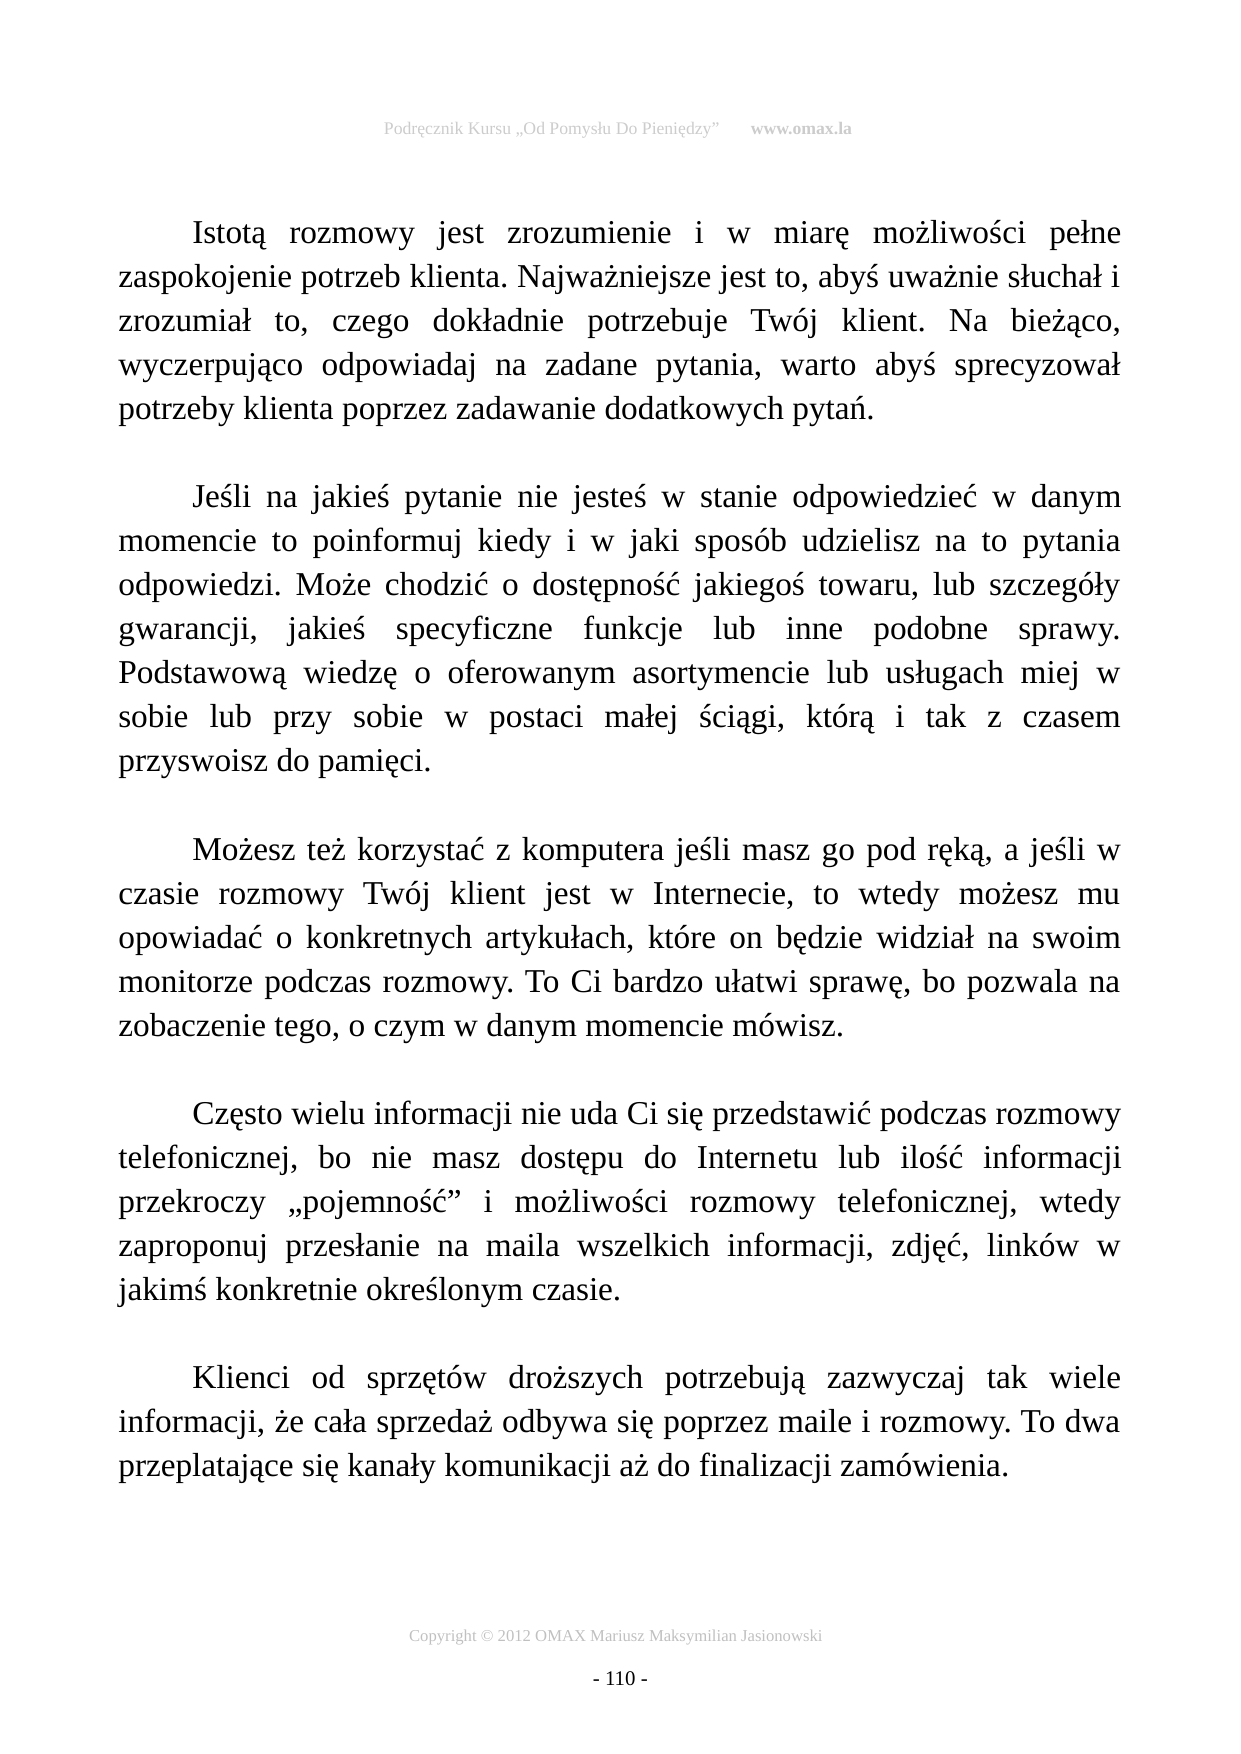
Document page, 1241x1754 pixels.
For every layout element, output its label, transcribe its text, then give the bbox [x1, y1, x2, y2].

text Jeśli na jakieś pytanie nie jesteś w stanie odpowiedzieć w danym momencie to poinformuj kiedy i w jaki sposób udzielisz na to pytania odpowiedzi. Może chodzić o dostępność jakiegoś towaru, lub szczegóły gwarancji, jakieś specyficzne funkcje lub inne podobne sprawy. Podstawową wiedzę o oferowanym asortymencie lub usługach miej w sobie lub przy sobie w postaci małej ściągi, którą i tak z czasem przyswoisz do pamięci. [118, 476, 1122, 779]
text Możesz też korzystać z komputera jeśli masz go pod ręką, a jeśli w czasie rozmowy Twój klient jest w Internecie, to wtedy możesz mu opowiadać o konkretnych artykułach, które on będzie widział na swoim monitorze podczas rozmowy. To Ci bardzo ułatwi sprawę, bo pozwala na zobaczenie tego, o czym w danym momencie mówisz. [118, 829, 1122, 1043]
text Klienci od sprzętów droższych potrzebują zazwyczaj tak wiele informacji, że cała sprzedaż odbywa się poprzez maile i rozmowy. To dwa przeplatające się kanały komunikacji aż do finalizacji zamówienia. [118, 1358, 1122, 1484]
text Istotą rozmowy jest zrozumienie i w miarę możliwości pełne zaspokojenie potrzeb klienta. Najważniejsze jest to, abyś uważnie słuchał i zrozumiał to, czego dokładnie potrzebuje Twój klient. Na bieżąco, wyczerpująco odpowiadaj na zadane pytania, warto abyś sprecyzował potrzeby klienta poprzez zadawanie dodatkowych pytań. [118, 212, 1122, 427]
text Często wielu informacji nie uda Ci się przedstawić podczas rozmowy telefonicznej, bo nie masz dostępu do Internetu lub ilość informacji przekroczy „pojemność” i możliwości rozmowy telefonicznej, wtedy zaproponuj przesłanie na maila wszelkich informacji, zdjęć, linków w jakimś konkretnie określonym czasie. [118, 1093, 1122, 1308]
